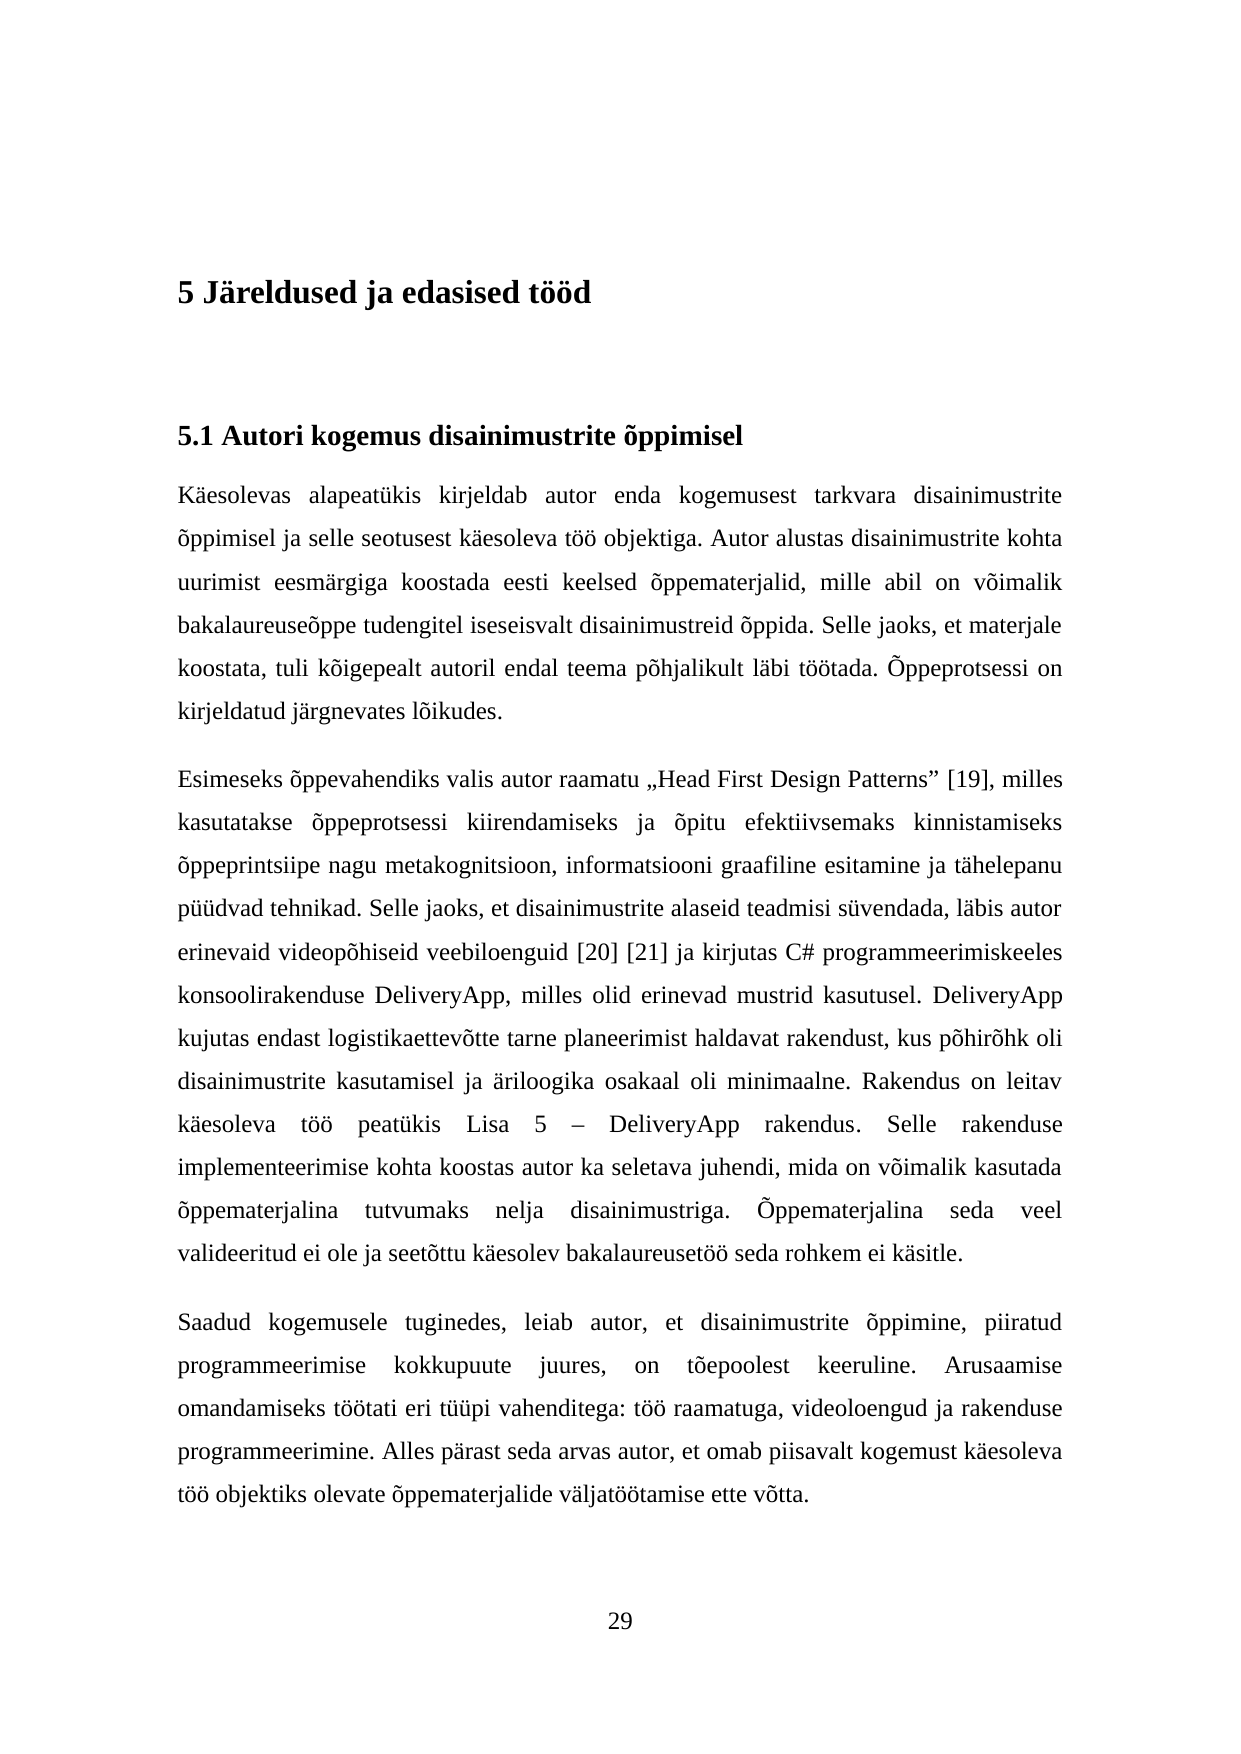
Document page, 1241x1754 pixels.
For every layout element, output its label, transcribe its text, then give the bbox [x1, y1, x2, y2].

text Käesolevas alapeatükis kirjeldab autor enda kogemusest tarkvara disainimustrite õppimisel ja selle seotusest käesoleva töö objektiga. Autor alustas disainimustrite kohta uurimist eesmärgiga koostada eesti keelsed õppematerjalid, mille abil on võimalik bakalaureuseõppe tudengitel iseseisvalt disainimustreid õppida. Selle jaoks, et materjale koostata, tuli kõigepealt autoril endal teema põhjalikult läbi töötada. Õppeprotsessi on kirjeldatud järgnevates lõikudes. [177, 480, 1063, 725]
text Esimeseks õppevahendiks valis autor raamatu „Head First Design Patterns” [19], milles kasutatakse õppeprotsessi kiirendamiseks ja õpitu efektiivsemaks kinnistamiseks õppeprintsiipe nagu metakognitsioon, informatsiooni graafiline esitamine ja tähelepanu püüdvad tehnikad. Selle jaoks, et disainimustrite alaseid teadmisi süvendada, läbis autor erinevaid videopõhiseid veebiloenguid [20] [21] ja kirjutas C# programmeerimiskeeles konsoolirakenduse DeliveryApp, milles olid erinevad mustrid kasutusel. DeliveryApp kujutas endast logistikaettevõtte tarne planeerimist haldavat rakendust, kus põhirõhk oli disainimustrite kasutamisel ja äriloogika osakaal oli minimaalne. Rakendus on leitav käesoleva töö peatükis Lisa 5 – DeliveryApp rakendus. Selle rakenduse implementeerimise kohta koostas autor ka seletava juhendi, mida on võimalik kasutada õppematerjalina tutvumaks nelja disainimustriga. Õppematerjalina seda veel valideeritud ei ole ja seetõttu käesolev bakalaureusetöö seda rohkem ei käsitle. [177, 764, 1063, 1267]
subtitle Järeldused ja edasised tööd [177, 273, 1063, 311]
text Saadud kogemusele tuginedes, leiab autor, et disainimustrite õppimine, piiratud programmeerimise kokkupuute juures, on tõepoolest keeruline. Arusaamise omandamiseks töötati eri tüüpi vahenditega: töö raamatuga, videoloengud ja rakenduse programmeerimine. Alles pärast seda arvas autor, et omab piisavalt kogemust käesoleva töö objektiks olevate õppematerjalide väljatöötamise ette võtta. [177, 1307, 1063, 1508]
subtitle Autori kogemus disainimustrite õppimisel [177, 418, 1063, 451]
